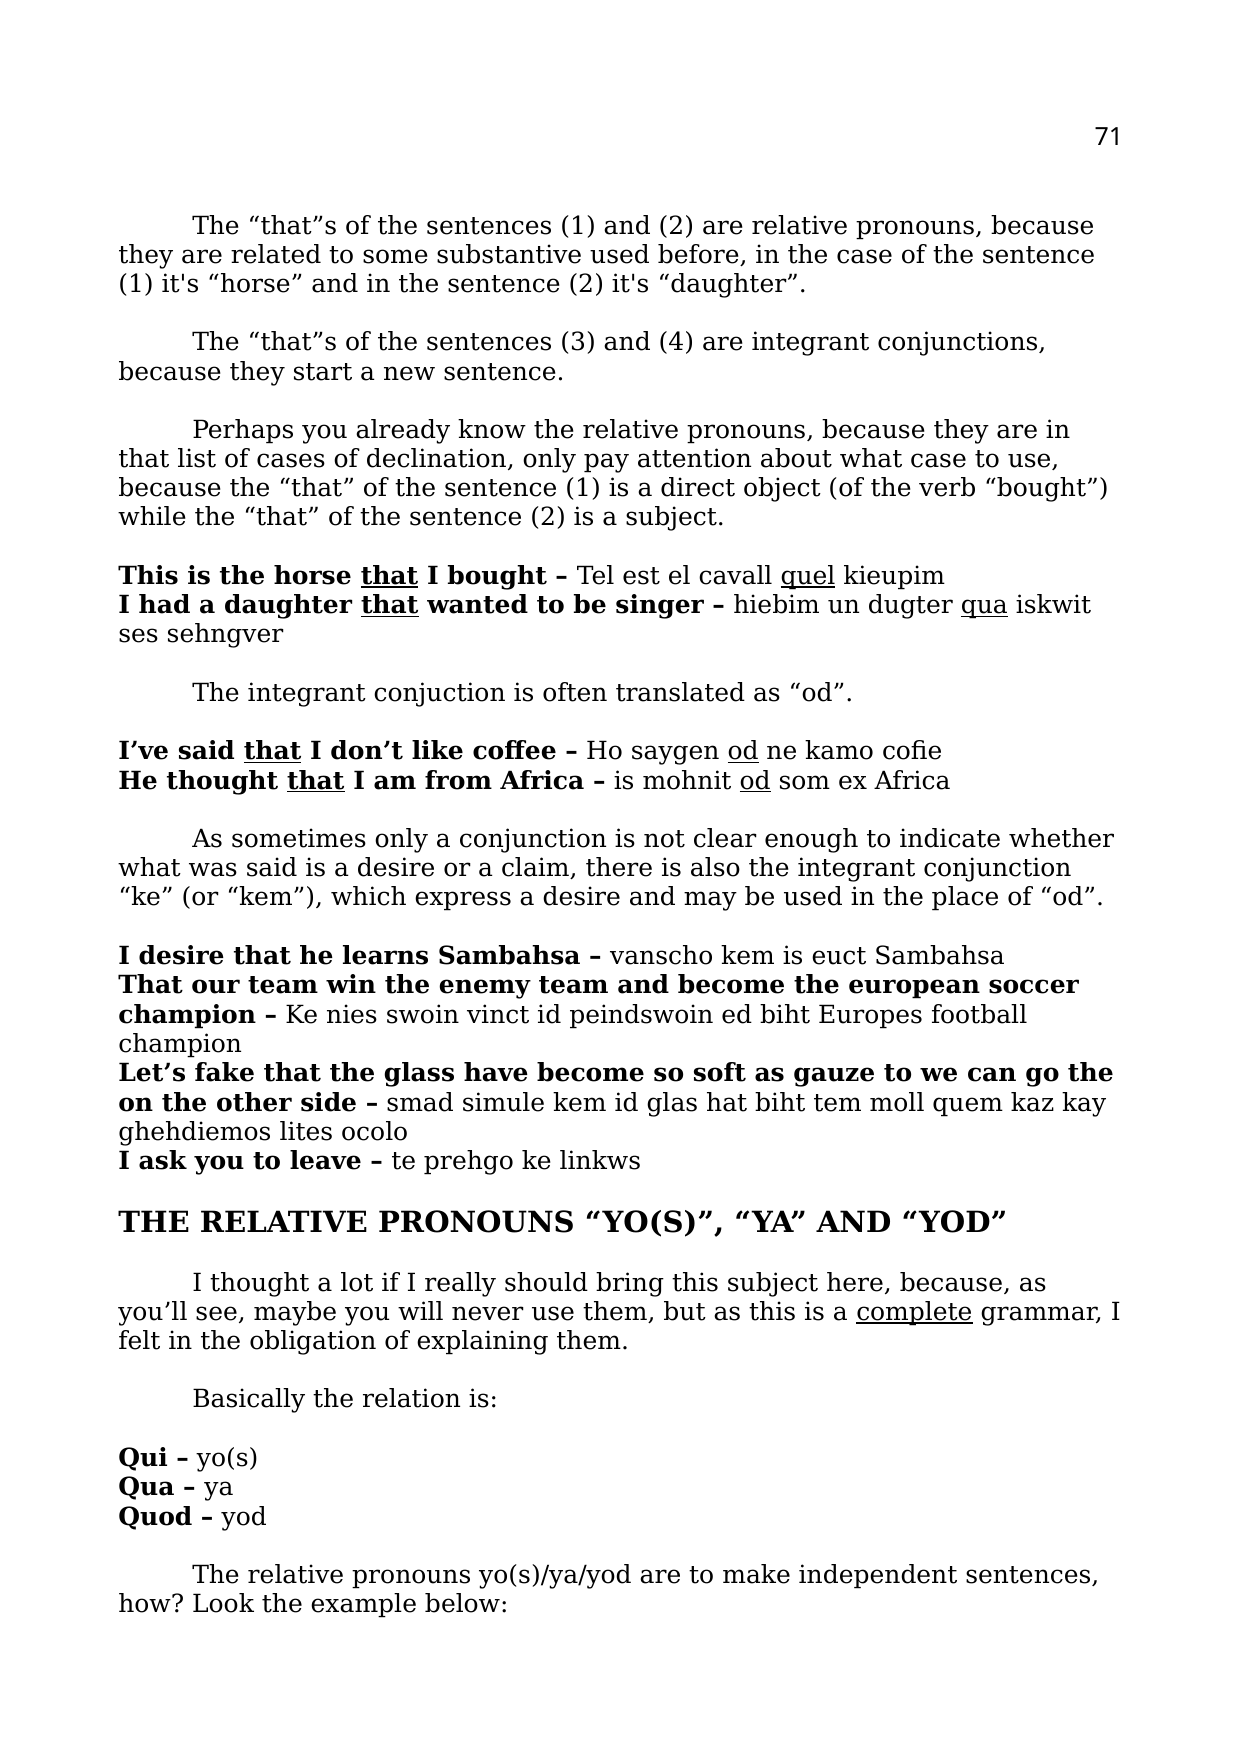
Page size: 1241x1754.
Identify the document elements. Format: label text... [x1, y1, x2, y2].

text Let’s fake that the glass have become so soft as gauze to we can go the on the other side – smad simule kem id glas hat biht tem moll quem kaz kay ghehdiemos lites ocolo [118, 1058, 1123, 1146]
text I desire that he learns Sambahsa – vanscho kem is euct Sambahsa [118, 941, 1123, 970]
text This is the horse that I bought – Tel est el cavall quel kieupim [118, 561, 1123, 590]
text Qua – ya [118, 1472, 1123, 1502]
subtitle THE RELATIVE PRONOUNS “YO(S)”, “YA” AND “YOD” [118, 1204, 1123, 1239]
text I ask you to leave – te prehgo ke linkws [118, 1146, 1123, 1175]
text The “that”s of the sentences (3) and (4) are integrant conjunctions, because they start a new sentence. [118, 327, 1123, 386]
text That our team win the enemy team and become the european soccer champion – Ke nies swoin vinct id peindswoin ed biht Europes football champion [118, 970, 1123, 1058]
text He thought that I am from Africa – is mohnit od som ex Africa [118, 766, 1123, 795]
text Basically the relation is: [118, 1385, 1123, 1414]
text I’ve said that I don’t like coffee – Ho saygen od ne kamo cofie [118, 736, 1123, 766]
text Qui – yo(s) [118, 1443, 1123, 1472]
text Perhaps you already know the relative pronouns, because they are in that list of cases of declination, only pay attention about what case to use, because the “that” of the sentence (1) is a direct object (of the verb “bought”) while the “that” of the sentence (2) is a subject. [118, 415, 1123, 532]
text Quod – yod [118, 1502, 1123, 1531]
text I thought a lot if I really should bring this subject here, because, as you’ll see, maybe you will never use them, but as this is a complete grammar, I felt in the obligation of explaining them. [118, 1268, 1123, 1356]
text As sometimes only a conjunction is not clear enough to indicate whether what was said is a desire or a claim, there is also the integrant conjunction “ke” (or “kem”), which express a desire and may be used in the place of “od”. [118, 824, 1123, 912]
text The relative pronouns yo(s)/ya/yod are to make independent sentences, how? Look the example below: [118, 1560, 1123, 1619]
text I had a daughter that wanted to be singer – hiebim un dugter qua iskwit ses sehngver [118, 590, 1123, 649]
text The “that”s of the sentences (1) and (2) are relative pronouns, because they are related to some substantive used before, in the case of the sentence (1) it's “horse” and in the sentence (2) it's “daughter”. [118, 211, 1123, 298]
text The integrant conjuction is often translated as “od”. [118, 678, 1123, 707]
